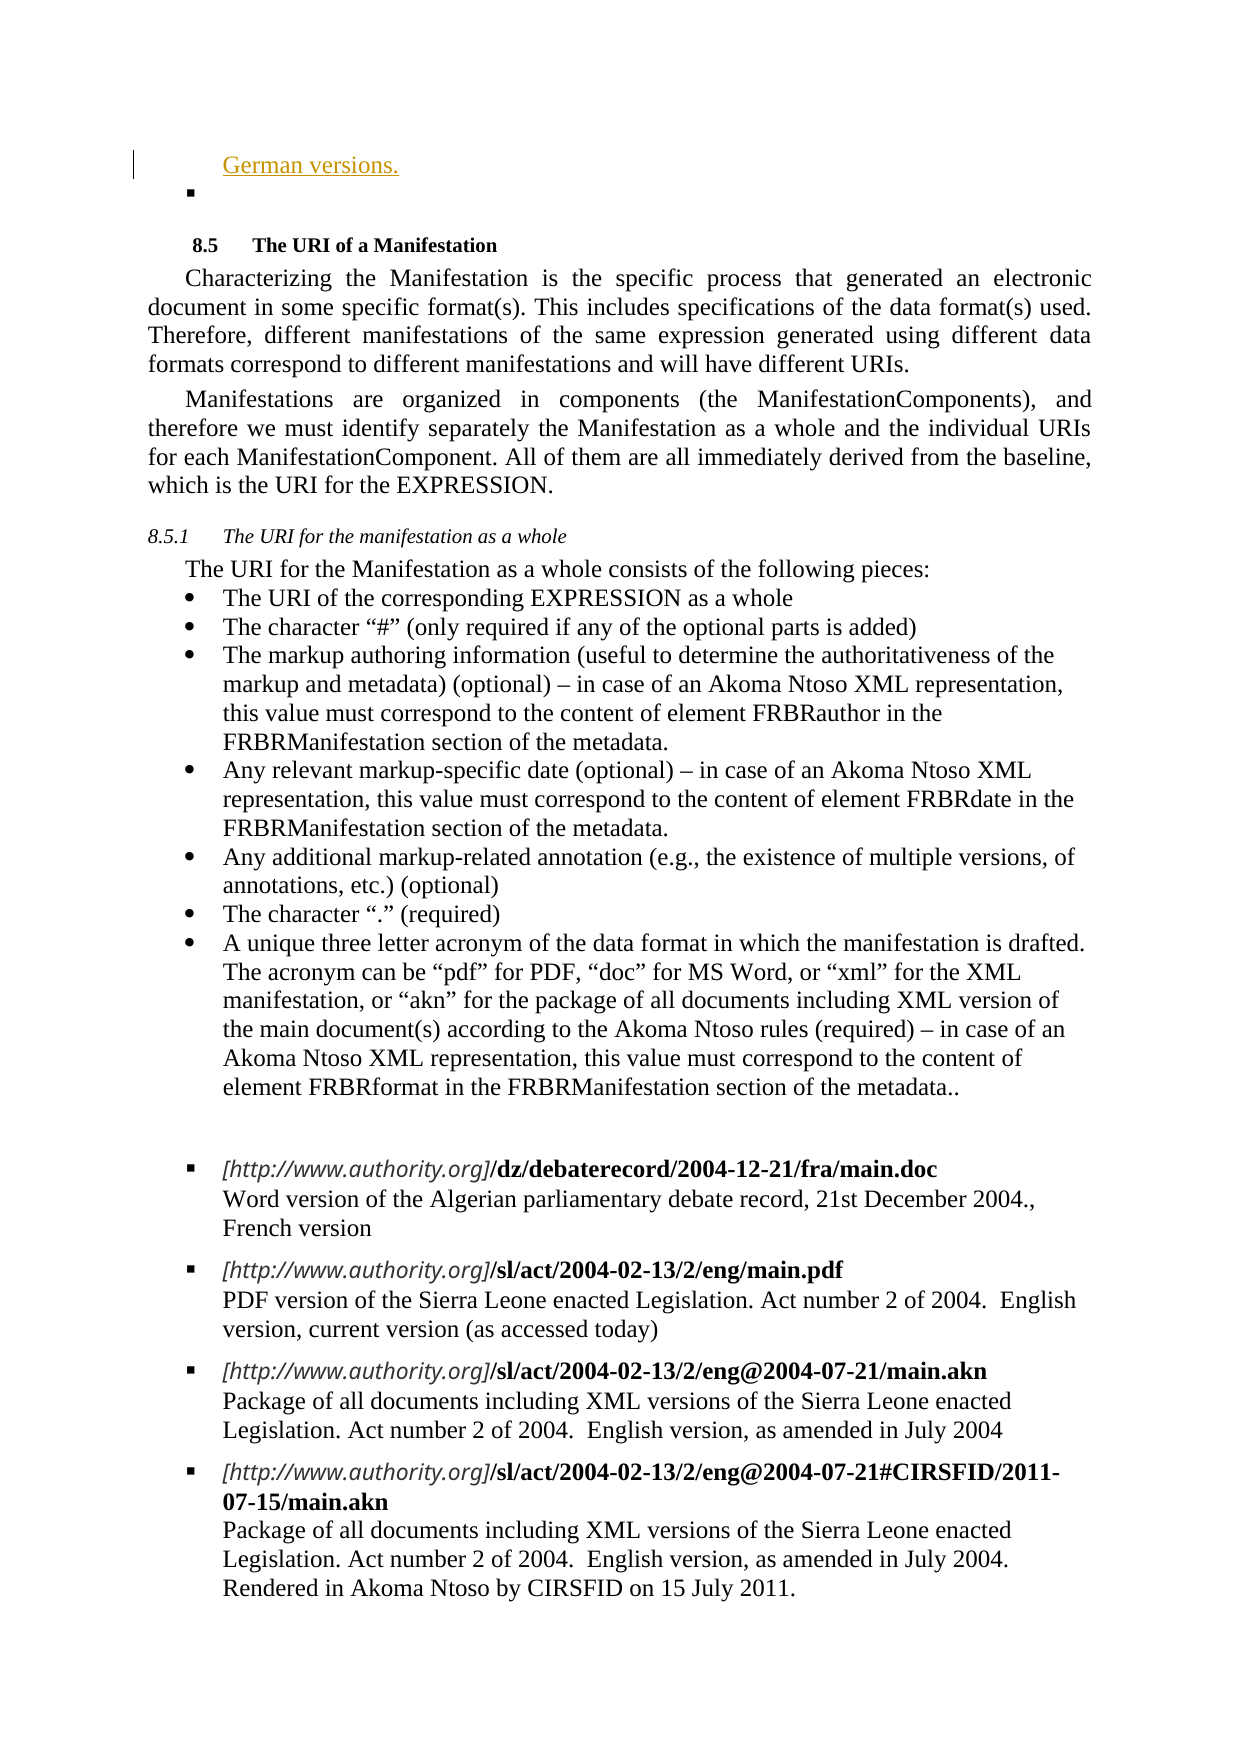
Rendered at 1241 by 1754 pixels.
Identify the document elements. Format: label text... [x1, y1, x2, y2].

list [http://www.authority.org]/sl/act/2004-02-13/2/eng@2004-07-21/main.akn Package of all documents including XML versions of the Sierra Leone enacted Legislation. Act number 2 of 2004. English version, as amended in July 2004 [185, 1355, 1092, 1443]
list The character “#” (only required if any of the optional parts is added) [185, 612, 1092, 641]
text Manifestations are organized in components (the ManifestationComponents), and therefore we must identify separately the Manifestation as a whole and the individual URIs for each ManifestationComponent. All of them are all immediately derived from the baseline, which is the URI for the EXPRESSION. [148, 384, 1092, 499]
list [http://www.authority.org]/sl/act/2004-02-13/2/eng/main.pdf PDF version of the Sierra Leone enacted Legislation. Act number 2 of 2004. English version, current version (as accessed today) [185, 1254, 1092, 1343]
list [http://www.authority.org]/sl/act/2004-02-13/2/eng@2004-07-21#CIRSFID/2011-07-15/main.akn Package of all documents including XML versions of the Sierra Leone enacted Legislation. Act number 2 of 2004. English version, as amended in July 2004. Rendered in Akoma Ntoso by CIRSFID on 15 July 2011. [185, 1456, 1092, 1602]
list German versions. [185, 150, 1092, 179]
list The URI of the corresponding EXPRESSION as a whole [185, 583, 1092, 612]
list A unique three letter acronym of the data format in which the manifestation is drafted. The acronym can be “pdf” for PDF, “doc” for MS Word, or “xml” for the XML manifestation, or “akn” for the package of all documents including XML version of the main document(s) according to the Akoma Ntoso rules (required) – in case of an Akoma Ntoso XML representation, this value must correspond to the content of element FRBRformat in the FRBRManifestation section of the metadata.. [185, 928, 1092, 1101]
list The character “.” (required) [185, 899, 1092, 928]
list Any relevant markup-specific date (optional) – in case of an Akoma Ntoso XML representation, this value must correspond to the content of element FRBRdate in the FRBRManifestation section of the metadata. [185, 756, 1092, 842]
text Characterizing the Manifestation is the specific process that generated an electronic document in some specific format(s). This includes specifications of the data format(s) used. Therefore, different manifestations of the same expression generated using different data formats correspond to different manifestations and will have different URIs. [148, 263, 1092, 378]
list The markup authoring information (useful to determine the authoritativeness of the markup and metadata) (optional) – in case of an Akoma Ntoso XML representation, this value must correspond to the content of element FRBRauthor in the FRBRManifestation section of the metadata. [185, 641, 1092, 756]
list [http://www.authority.org]/dz/debaterecord/2004-12-21/fra/main.doc Word version of the Algerian parliamentary debate record, 21st December 2004., French version [185, 1153, 1092, 1242]
list Any additional markup-related annotation (e.g., the existence of multiple versions, of annotations, etc.) (optional) [185, 842, 1092, 899]
subtitle The URI for the manifestation as a whole [148, 524, 1092, 548]
subtitle The URI of a Manifestation [192, 232, 1092, 257]
text The URI for the Manifestation as a whole consists of the following pieces: [148, 554, 1092, 583]
